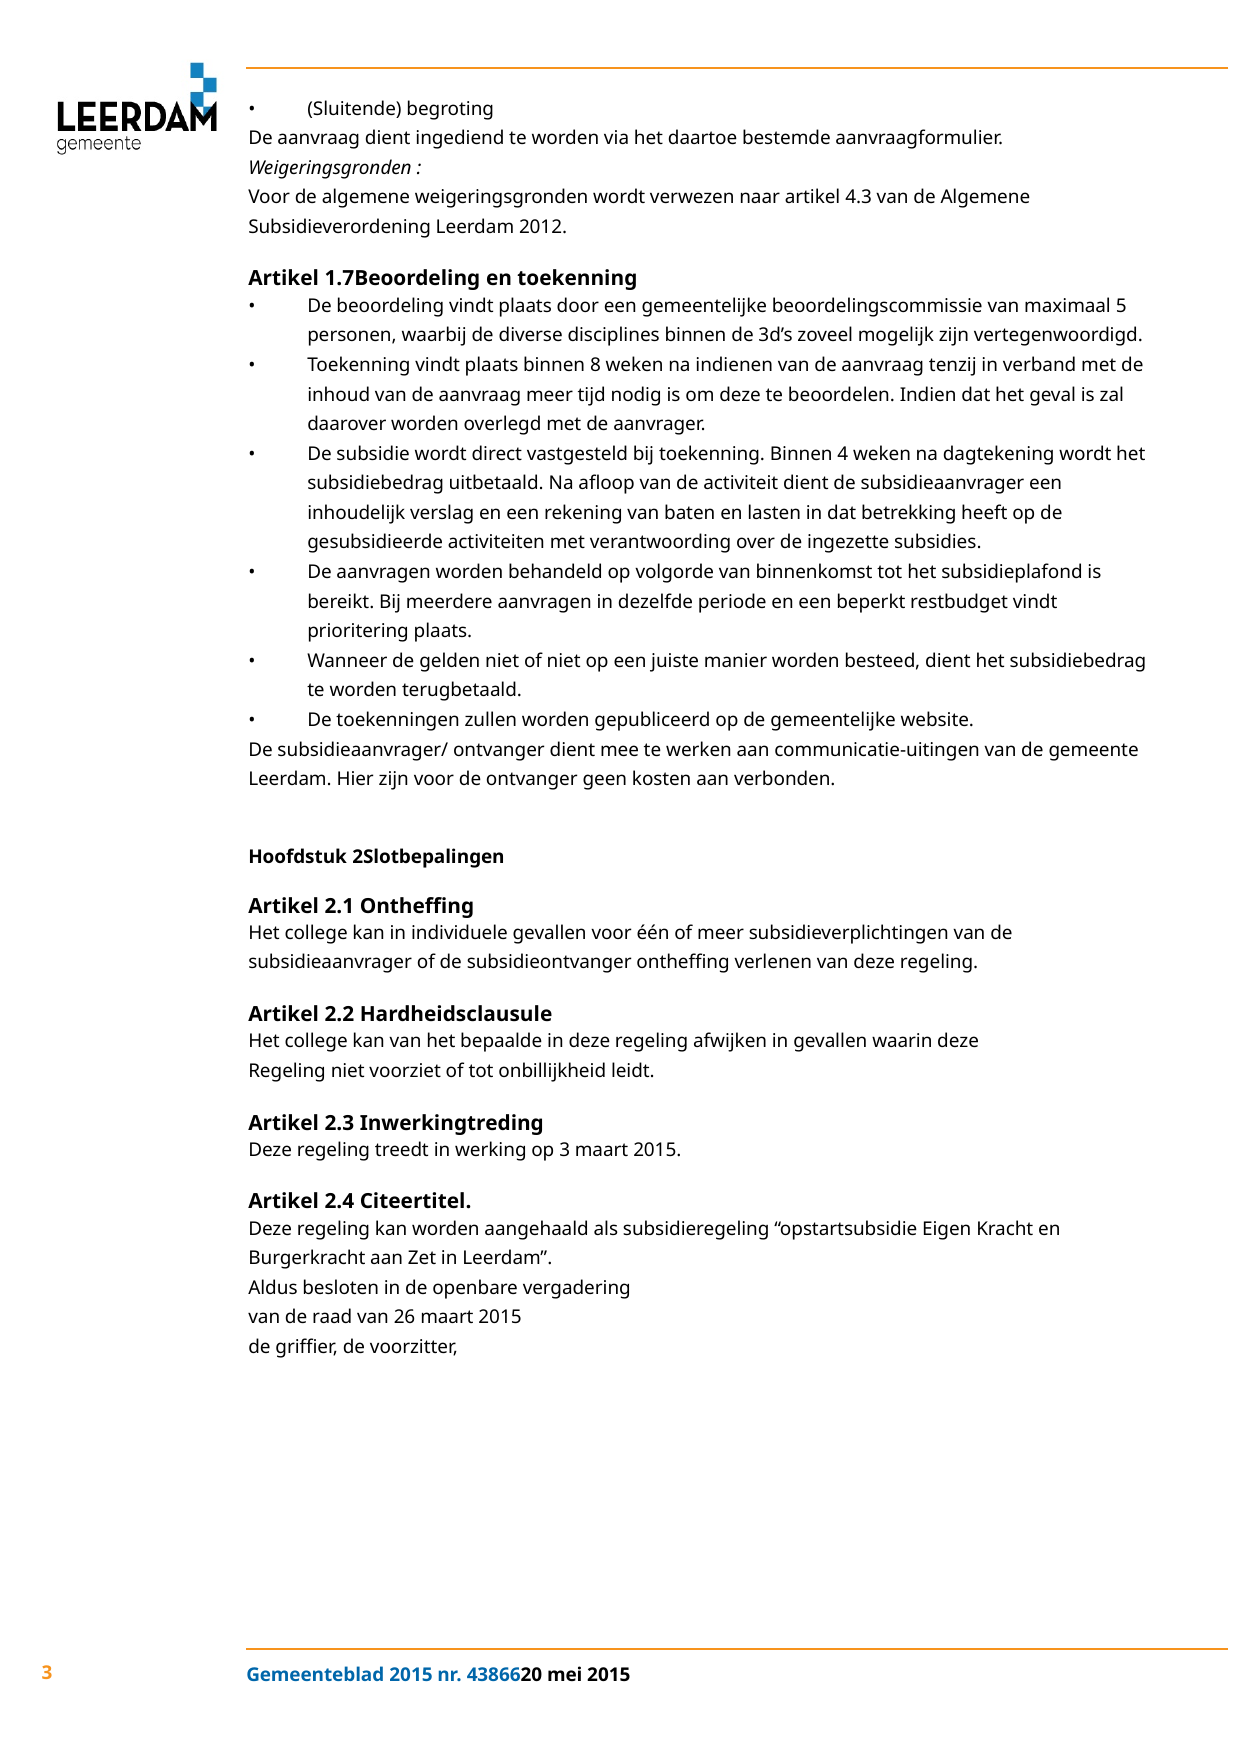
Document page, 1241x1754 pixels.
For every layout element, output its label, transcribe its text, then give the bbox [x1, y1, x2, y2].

text Artikel 2.4 Citeertitel. [248, 1186, 1152, 1215]
picture [41, 47, 231, 172]
list Toekenning vindt plaats binnen 8 weken na indienen van de aanvraag tenzij in verband met de inhoud van de aanvraag meer tijd nodig is om deze te beoordelen. Indien dat het geval is zal daarover worden overlegd met de aanvrager. [248, 351, 1152, 436]
text van de raad van 26 maart 2015 [248, 1304, 1152, 1329]
list De beoordeling vindt plaats door een gemeentelijke beoordelingscommissie van maximaal 5 personen, waarbij de diverse disciplines binnen de 3d’s zoveel mogelijk zijn vertegenwoordigd. [248, 292, 1152, 347]
text Het college kan van het bepaalde in deze regeling afwijken in gevallen waarin deze [248, 1028, 1152, 1053]
text Deze regeling kan worden aangehaald als subsidieregeling “opstartsubsidie Eigen Kracht en Burgerkracht aan Zet in Leerdam”. [248, 1215, 1152, 1270]
text Hoofdstuk 2Slotbepalingen [248, 841, 1152, 870]
text Het college kan in individuele gevallen voor één of meer subsidieverplichtingen van de [248, 919, 1152, 945]
text Weigeringsgronden : [248, 154, 1152, 180]
text Aldus besloten in de openbare vergadering [248, 1274, 1152, 1300]
text Deze regeling treedt in werking op 3 maart 2015. [248, 1136, 1152, 1162]
text Artikel 2.2 Hardheidsclausule [248, 999, 1152, 1028]
list (Sluitende) begroting [248, 95, 1152, 121]
text De subsidieaanvrager/ ontvanger dient mee te werken aan communicatie-uitingen van de gemeente Leerdam. Hier zijn voor de ontvanger geen kosten aan verbonden. [248, 736, 1152, 791]
text Voor de algemene weigeringsgronden wordt verwezen naar artikel 4.3 van de Algemene Subsidieverordening Leerdam 2012. [248, 183, 1152, 239]
list De aanvragen worden behandeld op volgorde van binnenkomst tot het subsidieplafond is bereikt. Bij meerdere aanvragen in dezelfde periode en een beperkt restbudget vindt prioritering plaats. [248, 558, 1152, 643]
list De toekenningen zullen worden gepubliceerd op de gemeentelijke website. [248, 706, 1152, 732]
text Regeling niet voorziet of tot onbillijkheid leidt. [248, 1057, 1152, 1083]
text Artikel 1.7Beoordeling en toekenning [248, 263, 1152, 292]
list Wanneer de gelden niet of niet op een juiste manier worden besteed, dient het subsidiebedrag te worden terugbetaald. [248, 647, 1152, 702]
text de griffier, de voorzitter, [248, 1333, 1152, 1359]
text De aanvraag dient ingediend te worden via het daartoe bestemde aanvraagformulier. [248, 124, 1152, 150]
text subsidieaanvrager of de subsidieontvanger ontheffing verlenen van deze regeling. [248, 949, 1152, 974]
text Artikel 2.3 Inwerkingtreding [248, 1108, 1152, 1136]
list De subsidie wordt direct vastgesteld bij toekenning. Binnen 4 weken na dagtekening wordt het subsidiebedrag uitbetaald. Na afloop van de activiteit dient de subsidieaanvrager een inhoudelijk verslag en een rekening van baten en lasten in dat betrekking heeft op de gesubsidieerde activiteiten met verantwoording over de ingezette subsidies. [248, 440, 1152, 554]
text Artikel 2.1 Ontheffing [248, 891, 1152, 919]
